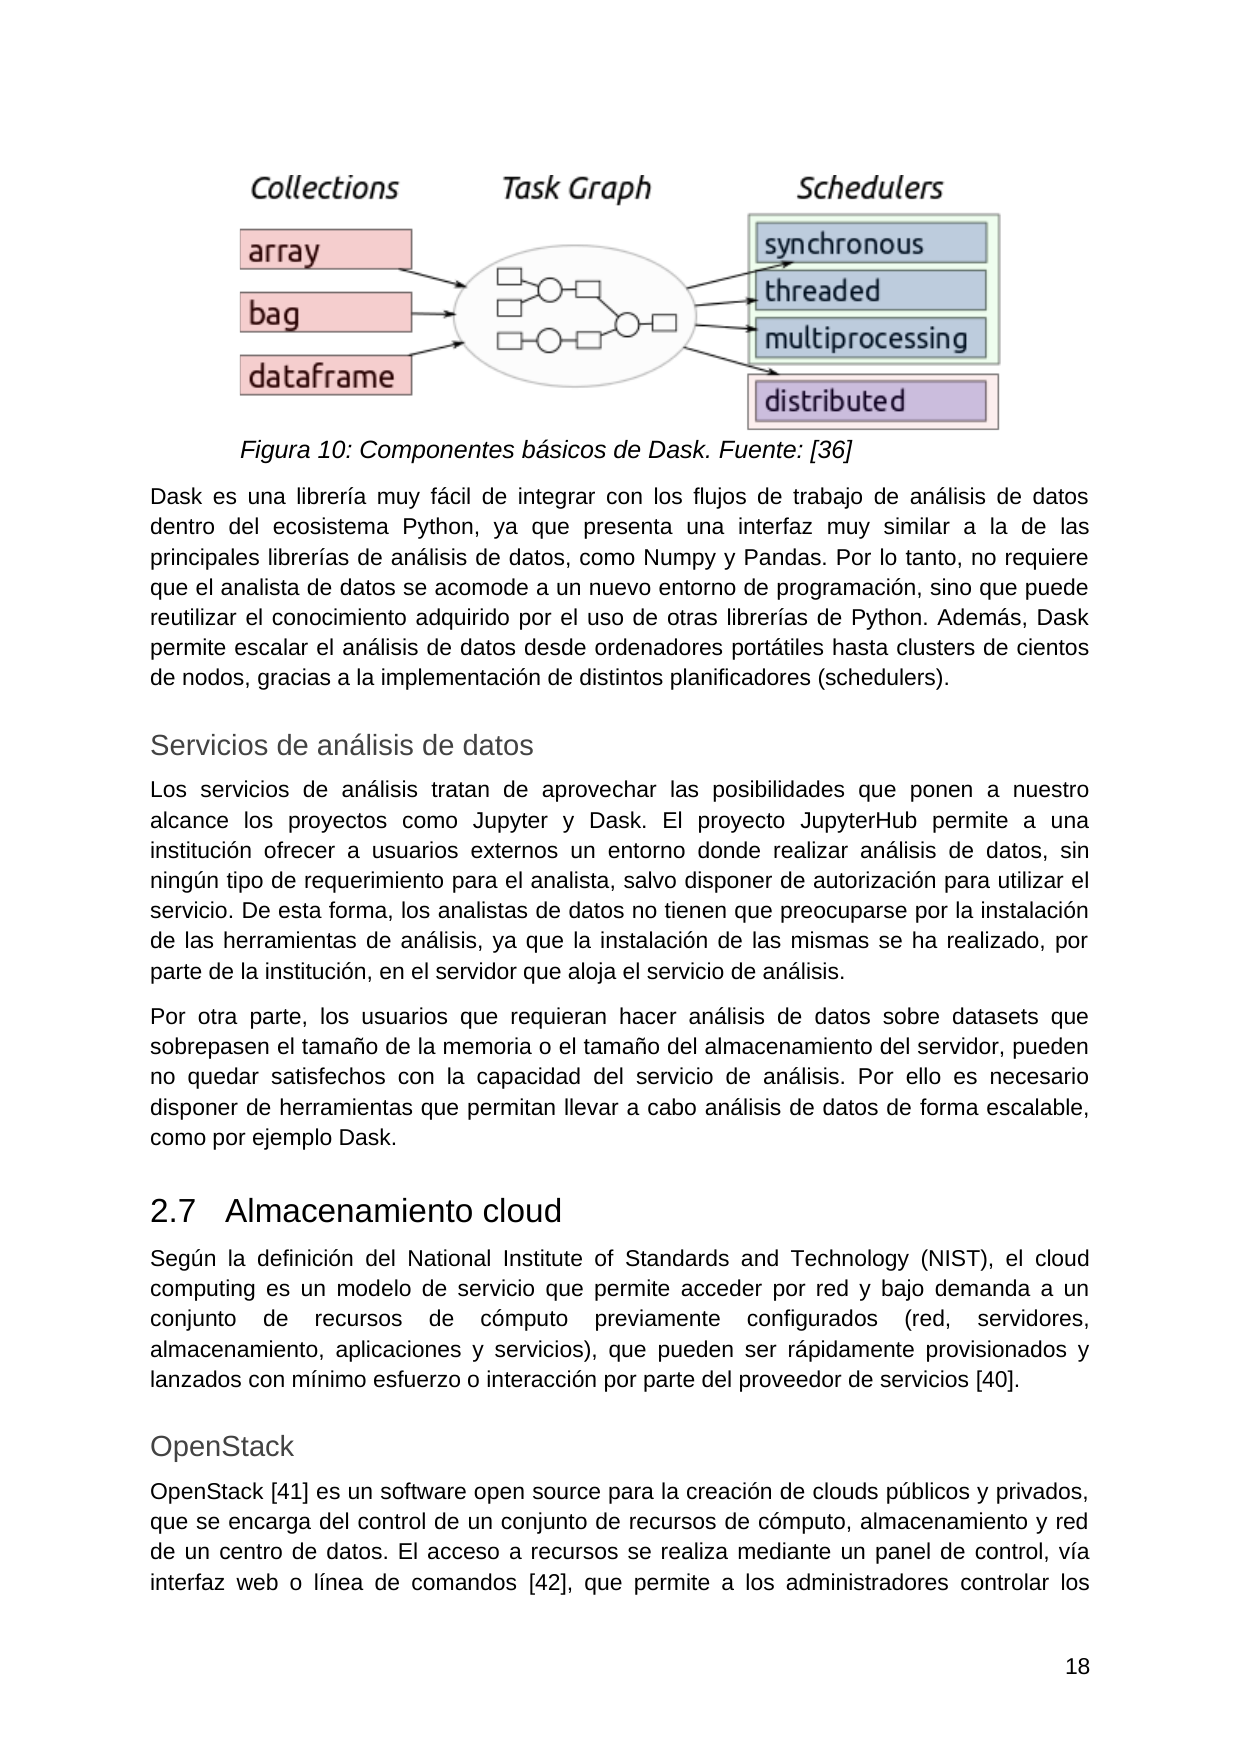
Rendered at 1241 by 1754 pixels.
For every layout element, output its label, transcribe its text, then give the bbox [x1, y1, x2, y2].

text Figura 10: Componentes básicos de Dask. Fuente: [36] [240, 432, 1001, 464]
text Los servicios de análisis tratan de aprovechar las posibilidades que ponen a nuestro alcance los proyectos como Jupyter y Dask. El proyecto JupyterHub permite a una institución ofrecer a usuarios externos un entorno donde realizar análisis de datos, sin ningún tipo de requerimiento para el analista, salvo disponer de autorización para utilizar el servicio. De esta forma, los analistas de datos no tienen que preocuparse por la instalación de las herramientas de análisis, ya que la instalación de las mismas se ha realizado, por parte de la institución, en el servidor que aloja el servicio de análisis. [150, 776, 1090, 984]
subtitle Servicios de análisis de datos [150, 728, 1090, 761]
text Por otra parte, los usuarios que requieran hacer análisis de datos sobre datasets que sobrepasen el tamaño de la memoria o el tamaño del almacenamiento del servidor, pueden no quedar satisfechos con la capacidad del servicio de análisis. Por ello es necesario disponer de herramientas que permitan llevar a cabo análisis de datos de forma escalable, como por ejemplo Dask. [150, 1003, 1090, 1150]
text OpenStack [41] es un software open source para la creación de clouds públicos y privados, que se encarga del control de un conjunto de recursos de cómputo, almacenamiento y red de un centro de datos. El acceso a recursos se realiza mediante un panel de control, vía interfaz web o línea de comandos [42], que permite a los administradores controlar los [150, 1478, 1090, 1595]
picture [239, 175, 1001, 432]
subtitle Almacenamiento cloud [150, 1191, 1090, 1230]
subtitle OpenStack [150, 1429, 1090, 1463]
text Según la definición del National Institute of Standards and Technology (NIST), el cloud computing es un modelo de servicio que permite acceder por red y bajo demanda a un conjunto de recursos de cómputo previamente configurados (red, servidores, almacenamiento, aplicaciones y servicios), que pueden ser rápidamente provisionados y lanzados con mínimo esfuerzo o interacción por parte del proveedor de servicios [40]. [150, 1245, 1090, 1392]
text Dask es una librería muy fácil de integrar con los flujos de trabajo de análisis de datos dentro del ecosistema Python, ya que presenta una interfaz muy similar a la de las principales librerías de análisis de datos, como Numpy y Pandas. Por lo tanto, no requiere que el analista de datos se acomode a un nuevo entorno de programación, sino que puede reutilizar el conocimiento adquirido por el uso de otras librerías de Python. Además, Dask permite escalar el análisis de datos desde ordenadores portátiles hasta clusters de cientos de nodos, gracias a la implementación de distintos planificadores (schedulers). [150, 483, 1090, 691]
